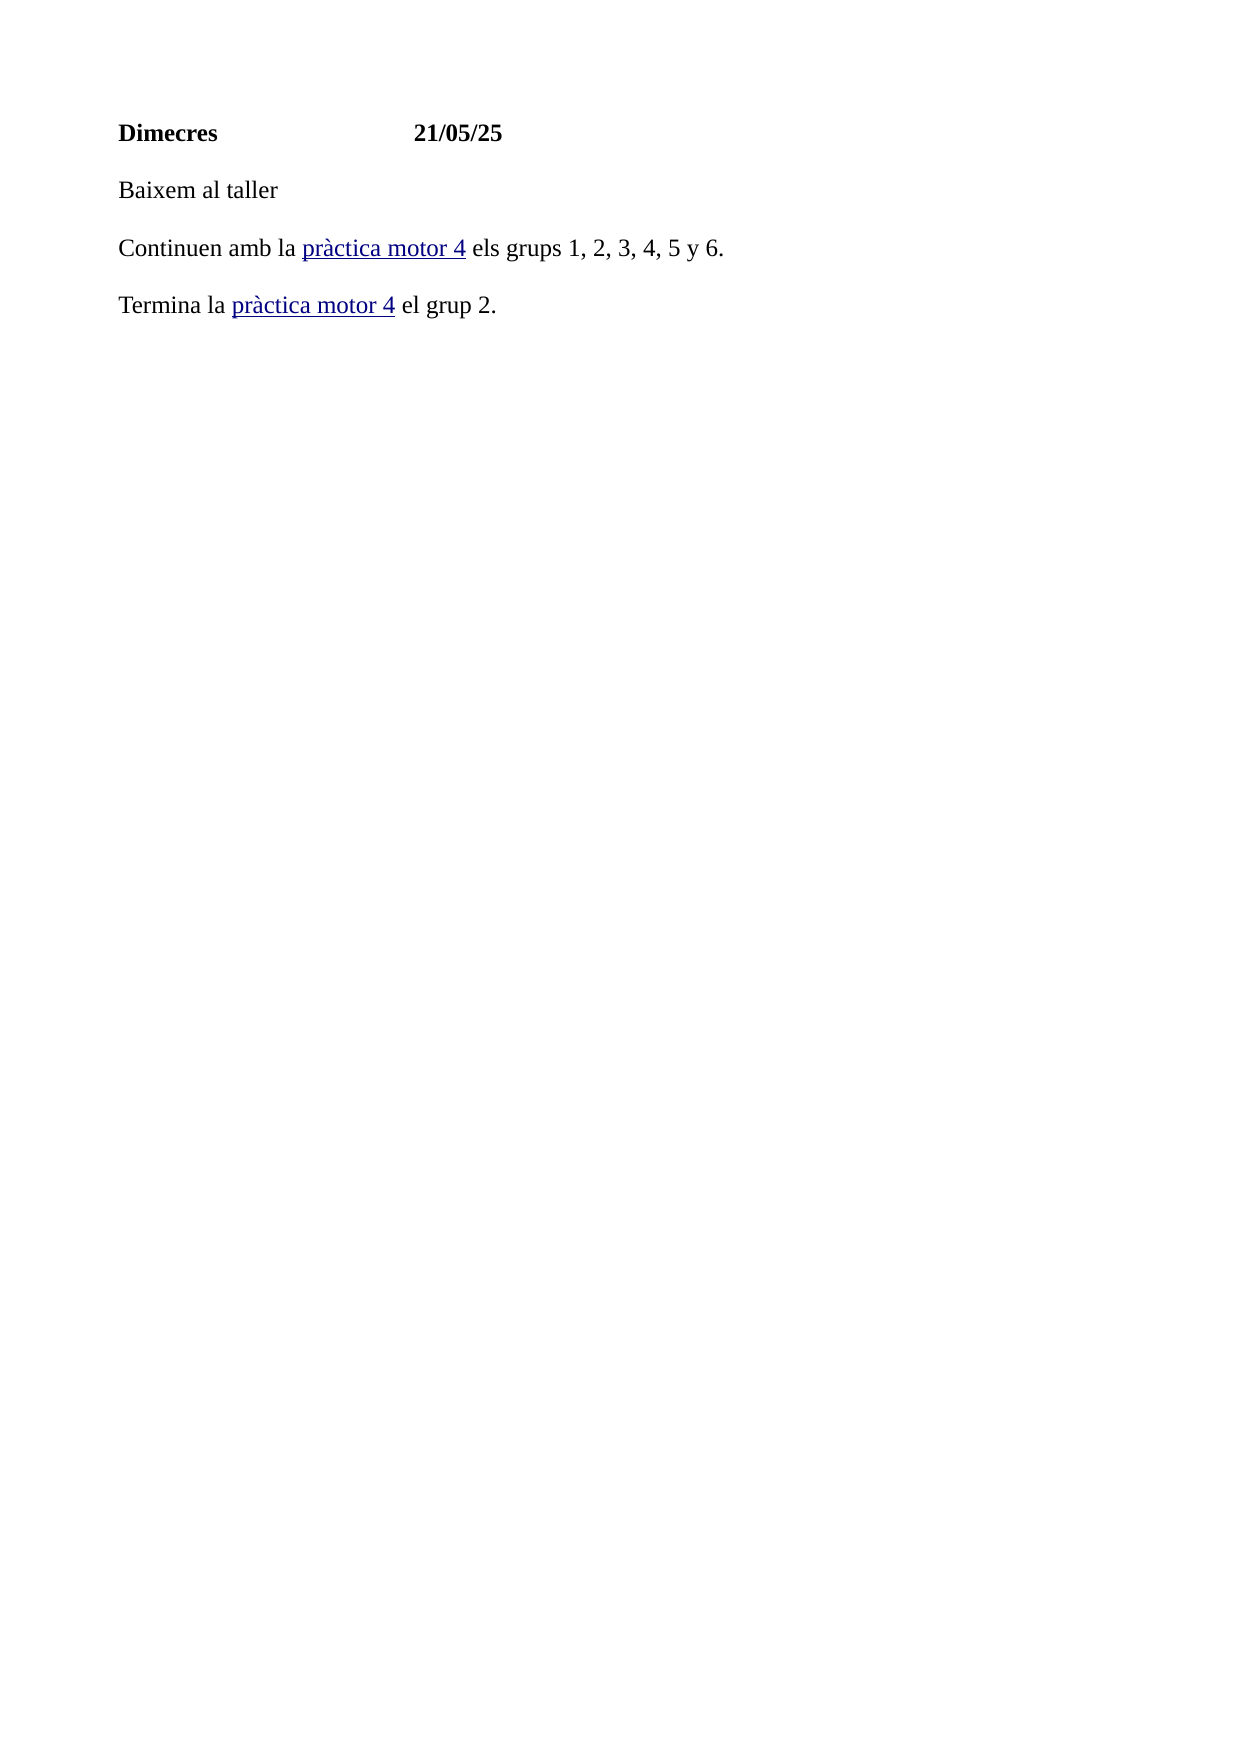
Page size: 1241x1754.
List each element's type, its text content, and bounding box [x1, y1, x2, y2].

text Baixem al taller [118, 176, 1122, 204]
text Termina la pràctica motor 4 el grup 2. [118, 291, 1122, 319]
text Continuen amb la pràctica motor 4 els grups 1, 2, 3, 4, 5 y 6. [118, 233, 1122, 262]
text Dimecres 21/05/25 [118, 118, 1122, 147]
